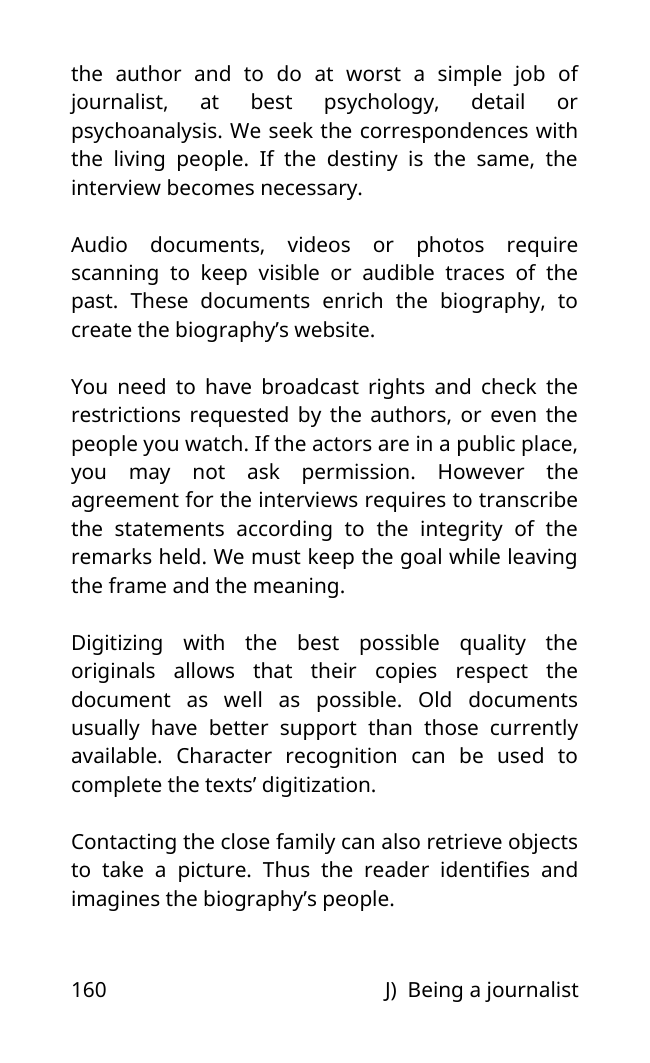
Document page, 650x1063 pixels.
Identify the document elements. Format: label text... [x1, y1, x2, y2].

text the author and to do at worst a simple job of journalist, at best psychology, detail or psychoanalysis. We seek the correspondences with the living people. If the destiny is the same, the interview becomes necessary. [71, 59, 579, 201]
text Contacting the close family can also retrieve objects to take a picture. Thus the reader identifies and imagines the biography’s people. [71, 798, 579, 912]
text Audio documents, videos or photos require scanning to keep visible or audible traces of the past. These documents enrich the biography, to create the biography’s website. [71, 201, 579, 343]
text Digitizing with the best possible quality the originals allows that their copies respect the document as well as possible. Old documents usually have better support than those currently available. Character recognition can be used to complete the texts’ digitization. [71, 599, 579, 798]
text You need to have broadcast rights and check the restrictions requested by the authors, or even the people you watch. If the actors are in a public place, you may not ask permission. However the agreement for the interviews requires to transcribe the statements according to the integrity of the remarks held. We must keep the goal while leaving the frame and the meaning. [71, 343, 579, 599]
text [71, 912, 579, 941]
